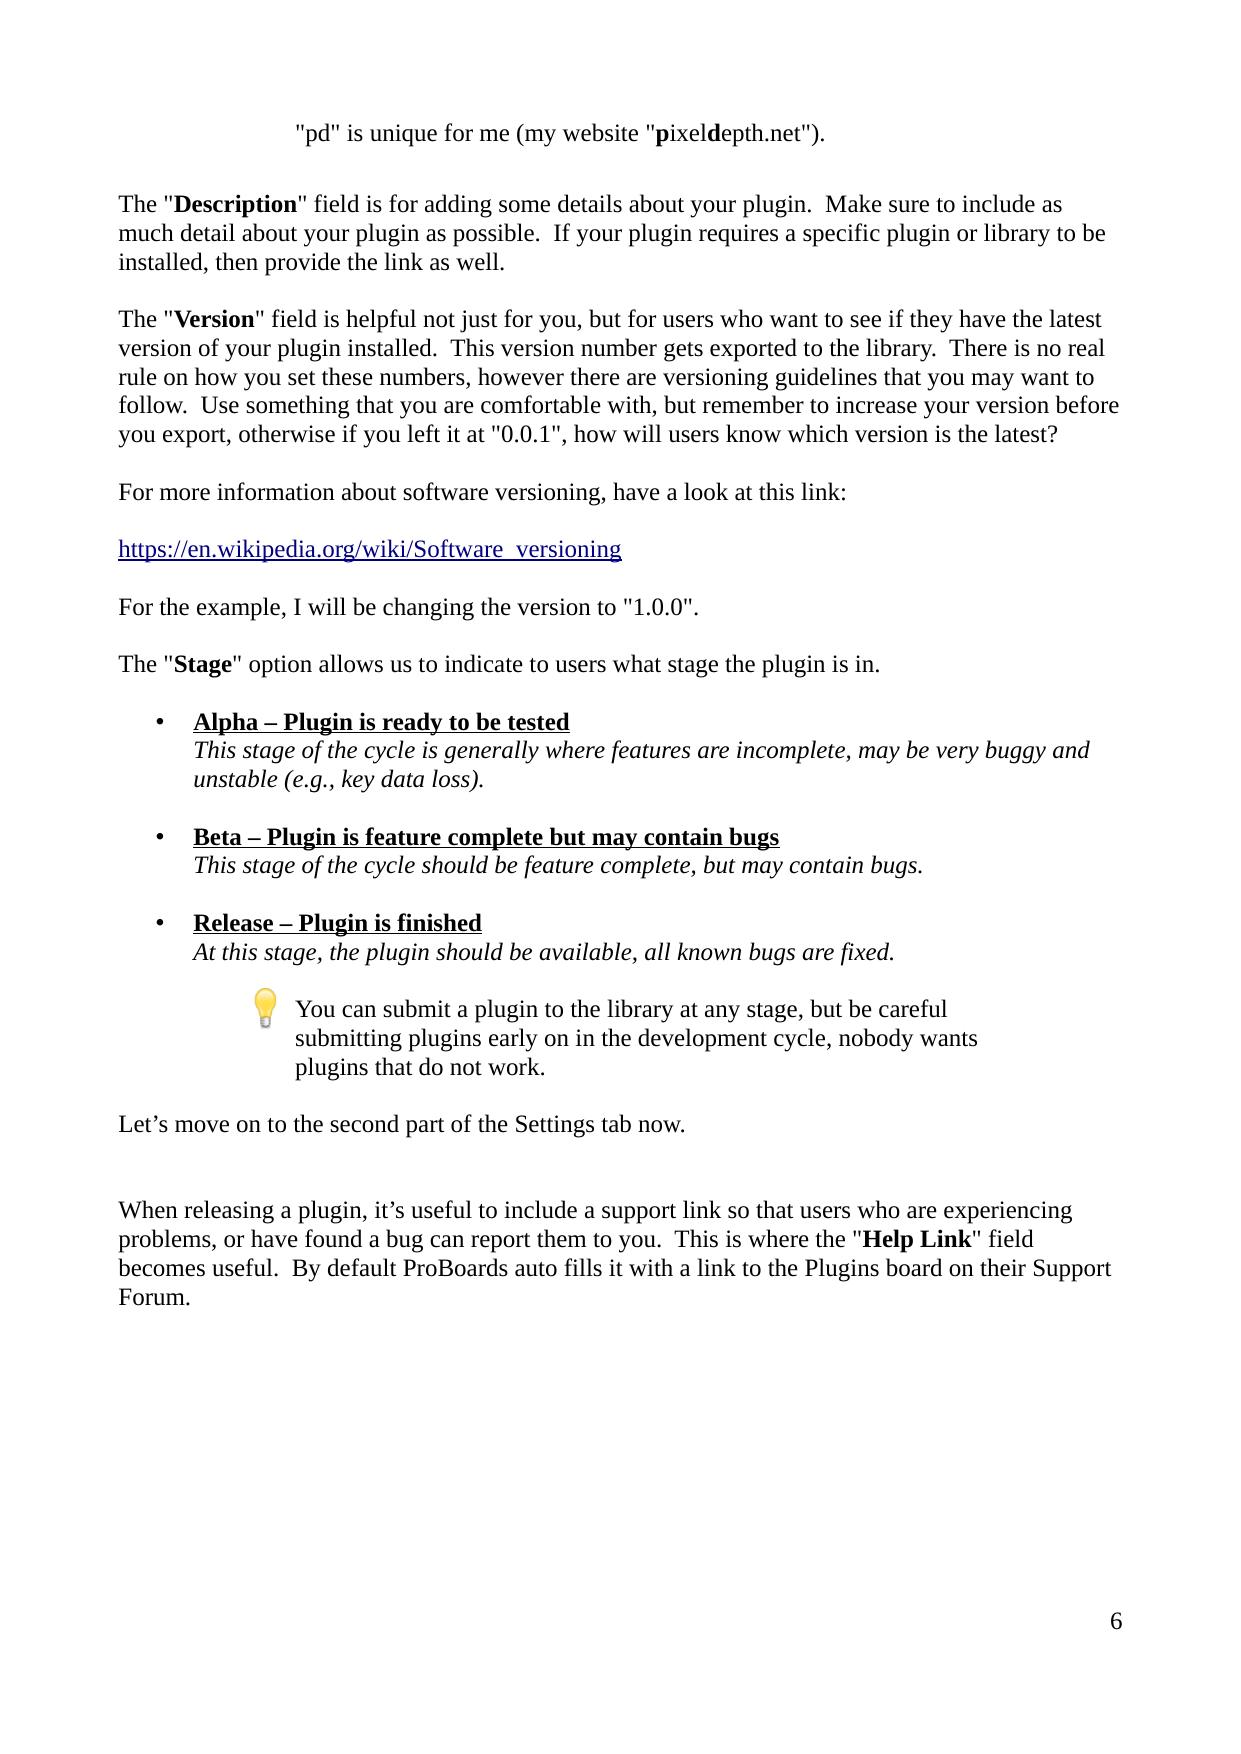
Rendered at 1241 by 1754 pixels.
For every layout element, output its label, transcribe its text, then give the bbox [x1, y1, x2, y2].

text When releasing a plugin, it’s useful to include a support link so that users who are experiencing problems, or have found a bug can report them to you. This is where the "Help Link" field becomes useful. By default ProBoards auto fills it with a link to the Plugins board on their Support Forum. [118, 1195, 1122, 1310]
text The "Description" field is for adding some details about your plugin. Make sure to include as much detail about your plugin as possible. If your plugin requires a specific plugin or library to be installed, then provide the link as well. [118, 189, 1122, 275]
text https://en.wikipedia.org/wiki/Software_versioning [118, 534, 1122, 563]
table_header [236, 994, 295, 1080]
text The "Version" field is helpful not just for you, but for users who want to see if they have the latest version of your plugin installed. This version number gets exported to the library. There is no real rule on how you set these numbers, however there are versioning guidelines that you may want to follow. Use something that you are comfortable with, but remember to increase your version before you export, otherwise if you left it at "0.0.1", how will users know which version is the latest? [118, 304, 1122, 448]
list Alpha – Plugin is ready to be tested This stage of the cycle is generally where features are incomplete, may be very buggy and unstable (e.g., key data loss). [156, 707, 1122, 822]
list Release – Plugin is finished At this stage, the plugin should be available, all known bugs are fixed. [156, 908, 1122, 965]
table_header "pd" is unique for me (my website "pixeldepth.net"). [295, 118, 1051, 160]
table_header [236, 118, 295, 160]
list Beta – Plugin is feature complete but may contain bugs This stage of the cycle should be feature complete, but may contain bugs. [156, 822, 1122, 908]
text For the example, I will be changing the version to "1.0.0". [118, 592, 1122, 620]
text Let’s move on to the second part of the Settings tab now. [118, 1109, 1122, 1138]
text The "Stage" option allows us to indicate to users what stage the plugin is in. [118, 649, 1122, 678]
picture [248, 988, 283, 1029]
table_header You can submit a plugin to the library at any stage, but be careful submitting plugins early on in the development cycle, nobody wants plugins that do not work. [295, 994, 1051, 1080]
text For more information about software versioning, have a look at this link: [118, 477, 1122, 505]
